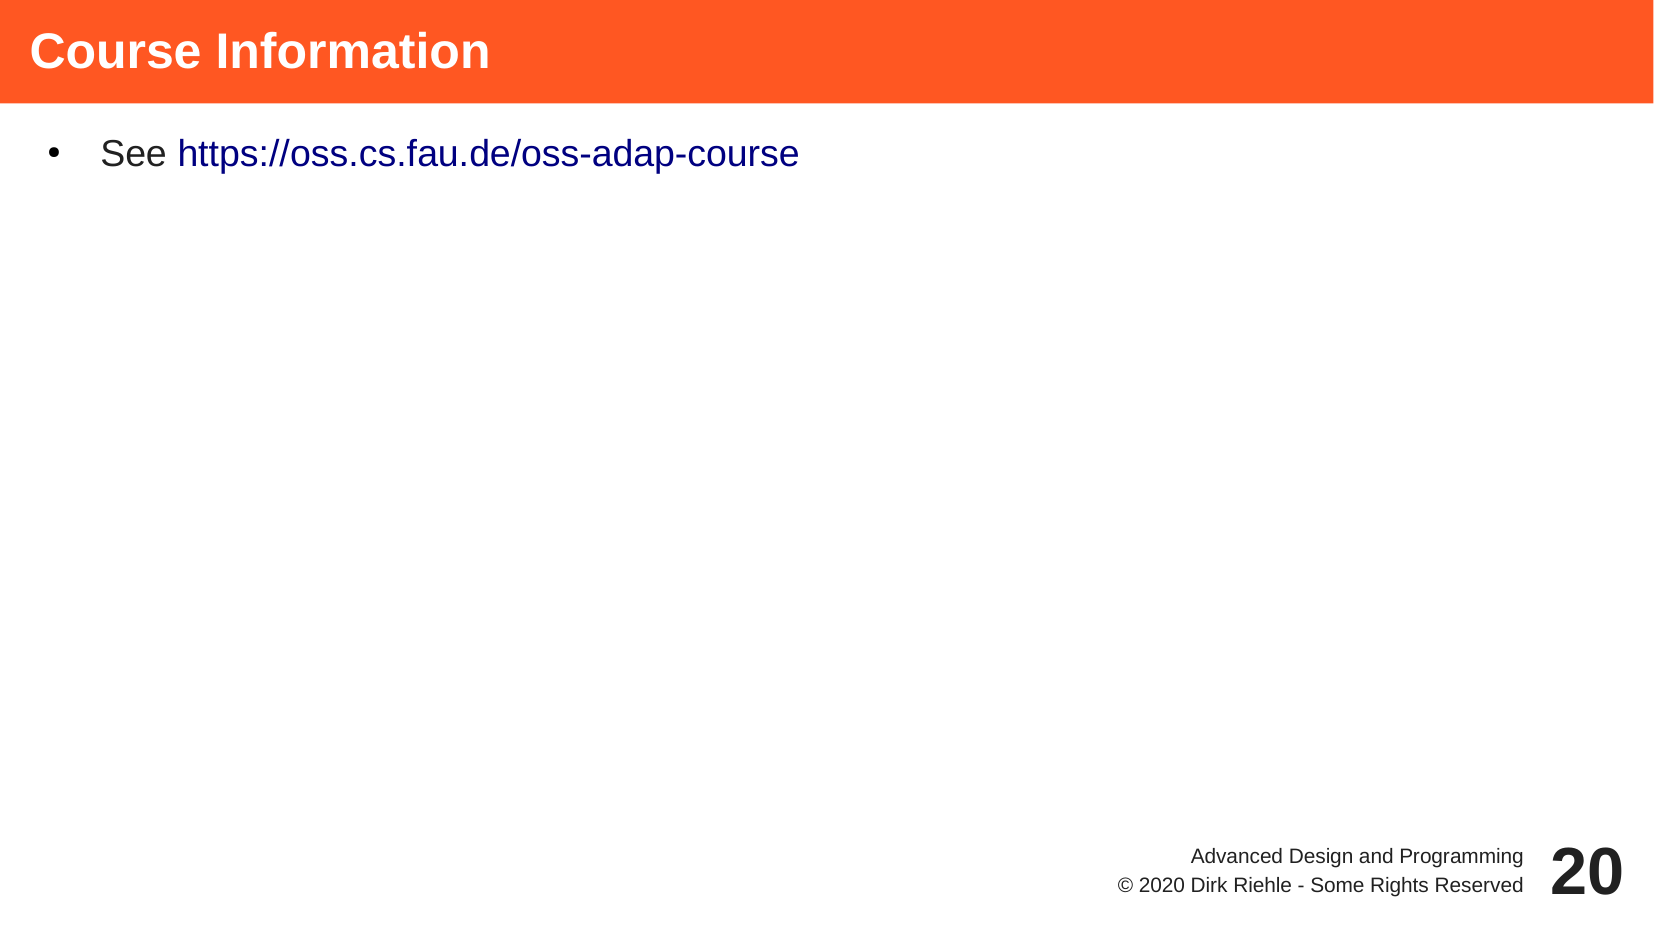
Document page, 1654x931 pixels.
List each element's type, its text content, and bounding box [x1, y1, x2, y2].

list See https://oss.cs.fau.de/oss-adap-course [29, 132, 1625, 813]
title Course Information [0, 0, 1654, 104]
